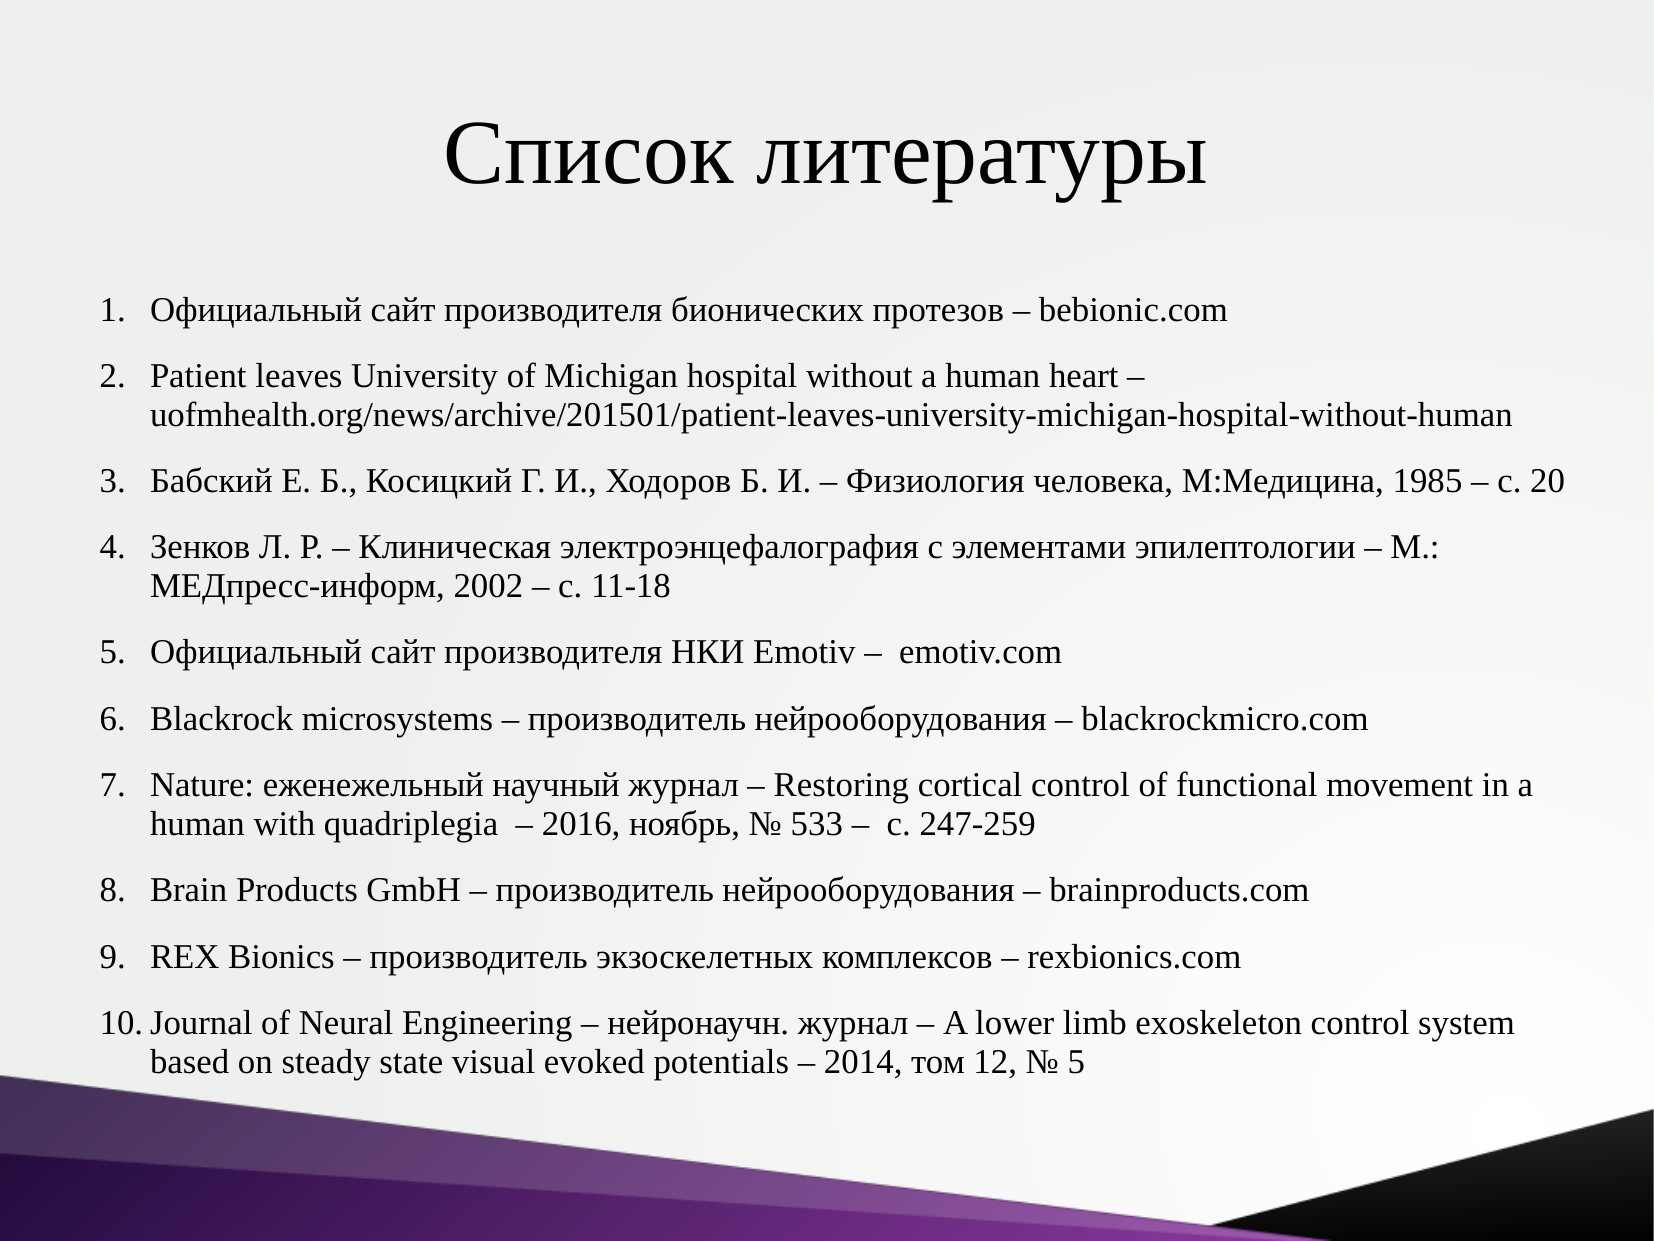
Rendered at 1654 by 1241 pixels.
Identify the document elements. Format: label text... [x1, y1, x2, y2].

title Список литературы [82, 49, 1571, 257]
picture [0, 0, 1654, 1241]
list Официальный сайт производителя бионических протезов – bebionic.com Patient leaves University of Michigan hospital without a human heart – uofmhealth.org/news/archive/201501/patient-leaves-university-michigan-hospital-without-human Бабский Е. Б., Косицкий Г. И., Ходоров Б. И. – Физиология человека, М:Медицина, 1985 – c. 20 Зенков Л. Р. – Клиническая электроэнцефалография с элементами эпилептологии – М.: МЕДпресс-информ, 2002 – с. 11-18 Официальный сайт производителя НКИ Emotiv – emotiv.com Blackrock microsystems – производитель нейрооборудования – blackrockmicro.com Nature: еженежельный научный журнал – Restoring cortical control of functional movement in a human with quadriplegia – 2016, ноябрь, № 533 – с. 247-259 Brain Products GmbH – производитель нейрооборудования – brainproducts.com REX Bionics – производитель экзоскелетных комплексов – rexbionics.com Journal of Neural Engineering – нейронаучн. журнал – A lower limb exoskeleton control system based on steady state visual evoked potentials – 2014, том 12, № 5 [82, 290, 1571, 1123]
